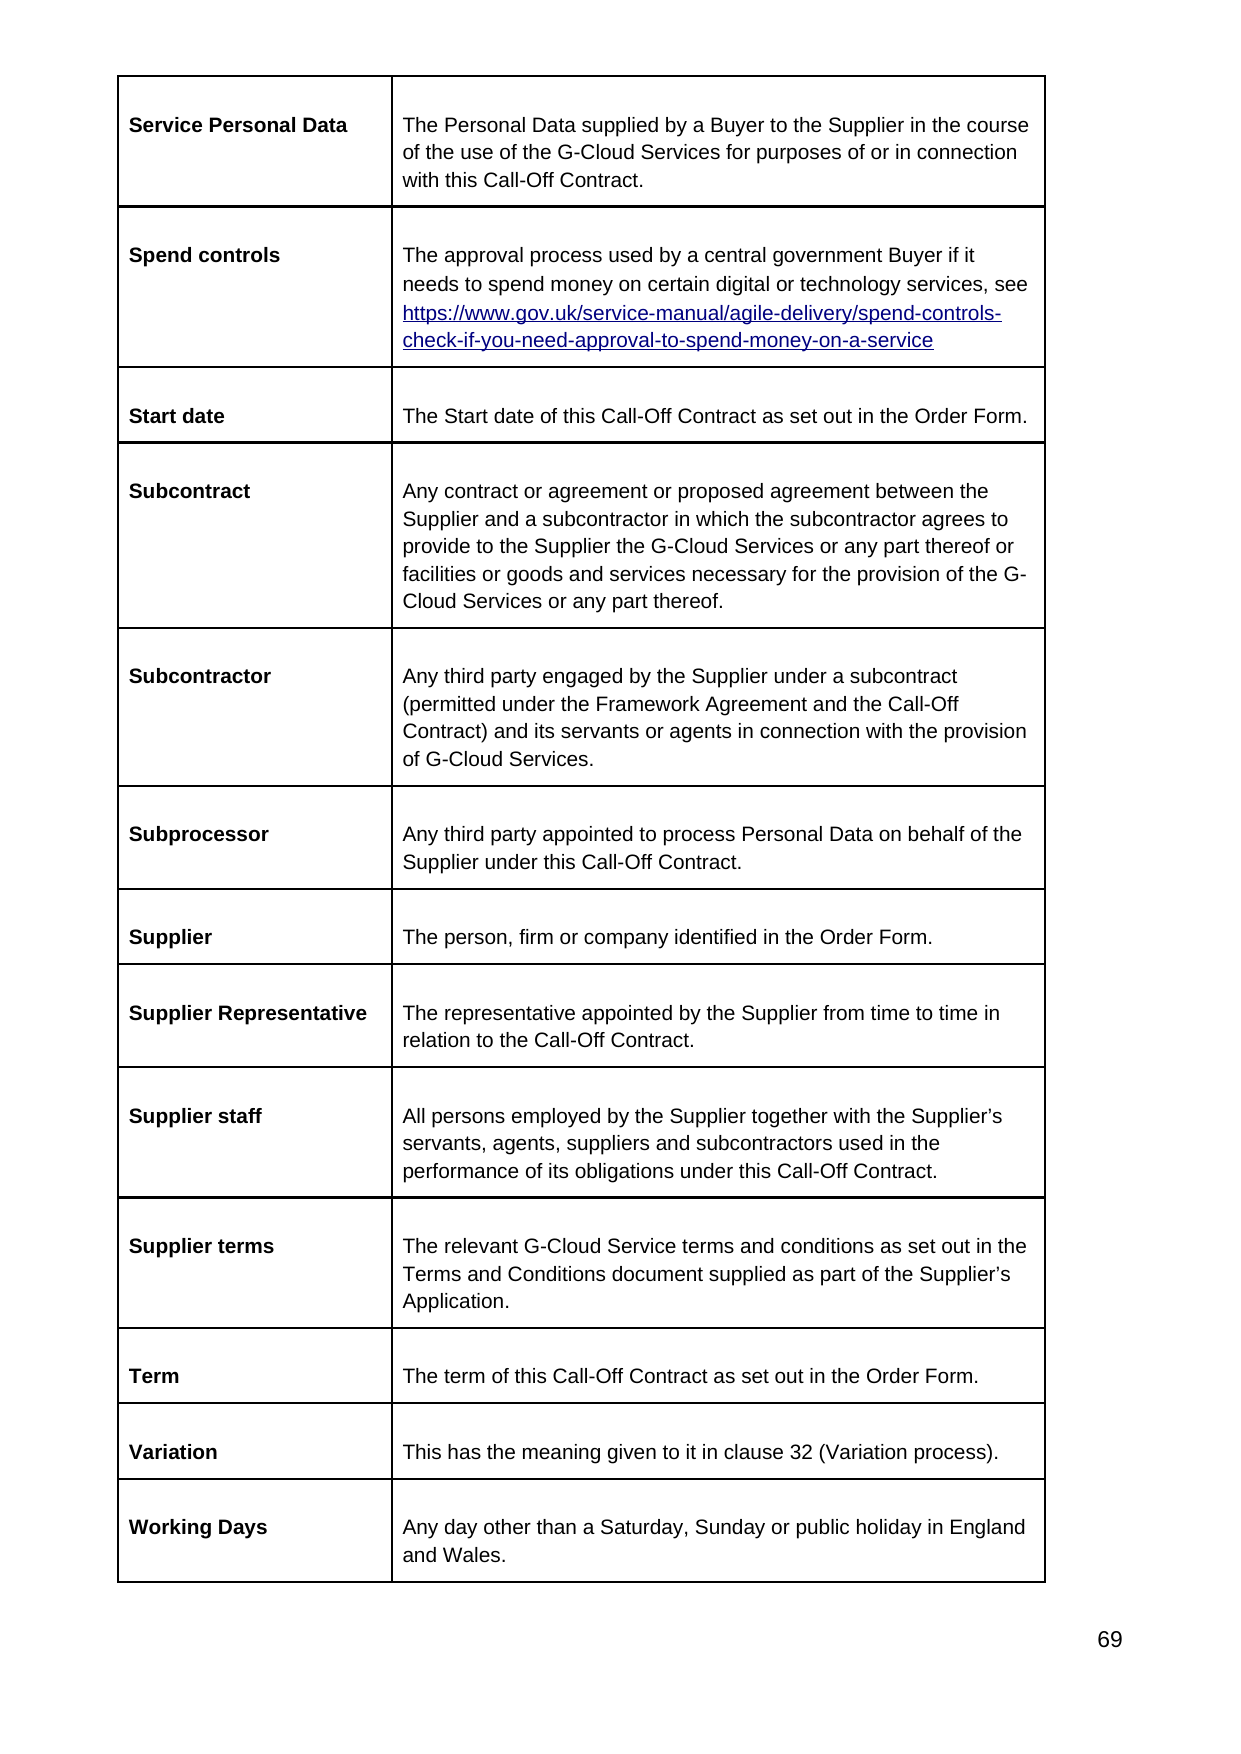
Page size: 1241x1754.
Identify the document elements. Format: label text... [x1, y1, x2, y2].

table_cell Subcontract [119, 444, 391, 627]
table_cell The relevant G-Cloud Service terms and conditions as set out in the Terms and Conditions document supplied as part of the Supplier’s Application. [393, 1199, 1044, 1327]
table_cell This has the meaning given to it in clause 32 (Variation process). [393, 1404, 1044, 1478]
table_cell All persons employed by the Supplier together with the Supplier’s servants, agents, suppliers and subcontractors used in the performance of its obligations under this Call-Off Contract. [393, 1068, 1044, 1196]
table_cell Any third party appointed to process Personal Data on behalf of the Supplier under this Call-Off Contract. [393, 787, 1044, 888]
table_cell Service Personal Data [119, 77, 391, 205]
table_cell The approval process used by a central government Buyer if it needs to spend money on certain digital or technology services, see https://www.gov.uk/service-manual/agile-delivery/spend-controls-check-if-you-need-approval-to-spend-money-on-a-service [393, 208, 1044, 366]
table_cell Subcontractor [119, 629, 391, 785]
table_cell Supplier [119, 890, 391, 963]
table_cell Spend controls [119, 208, 391, 366]
table_cell Supplier staff [119, 1068, 391, 1196]
table_cell Any day other than a Saturday, Sunday or public holiday in England and Wales. [393, 1480, 1044, 1581]
table_cell The Start date of this Call-Off Contract as set out in the Order Form. [393, 368, 1044, 441]
table_cell The term of this Call-Off Contract as set out in the Order Form. [393, 1329, 1044, 1402]
table_cell Variation [119, 1404, 391, 1478]
table_cell Term [119, 1329, 391, 1402]
table_cell Supplier terms [119, 1199, 391, 1327]
table_cell The person, firm or company identified in the Order Form. [393, 890, 1044, 963]
table_cell Supplier Representative [119, 965, 391, 1066]
table_cell The Personal Data supplied by a Buyer to the Supplier in the course of the use of the G-Cloud Services for purposes of or in connection with this Call-Off Contract. [393, 77, 1044, 205]
table_cell Subprocessor [119, 787, 391, 888]
table_cell Start date [119, 368, 391, 441]
table_cell Any third party engaged by the Supplier under a subcontract (permitted under the Framework Agreement and the Call-Off Contract) and its servants or agents in connection with the provision of G-Cloud Services. [393, 629, 1044, 785]
table_cell Any contract or agreement or proposed agreement between the Supplier and a subcontractor in which the subcontractor agrees to provide to the Supplier the G-Cloud Services or any part thereof or facilities or goods and services necessary for the provision of the G-Cloud Services or any part thereof. [393, 444, 1044, 627]
table_cell The representative appointed by the Supplier from time to time in relation to the Call-Off Contract. [393, 965, 1044, 1066]
table_cell Working Days [119, 1480, 391, 1581]
